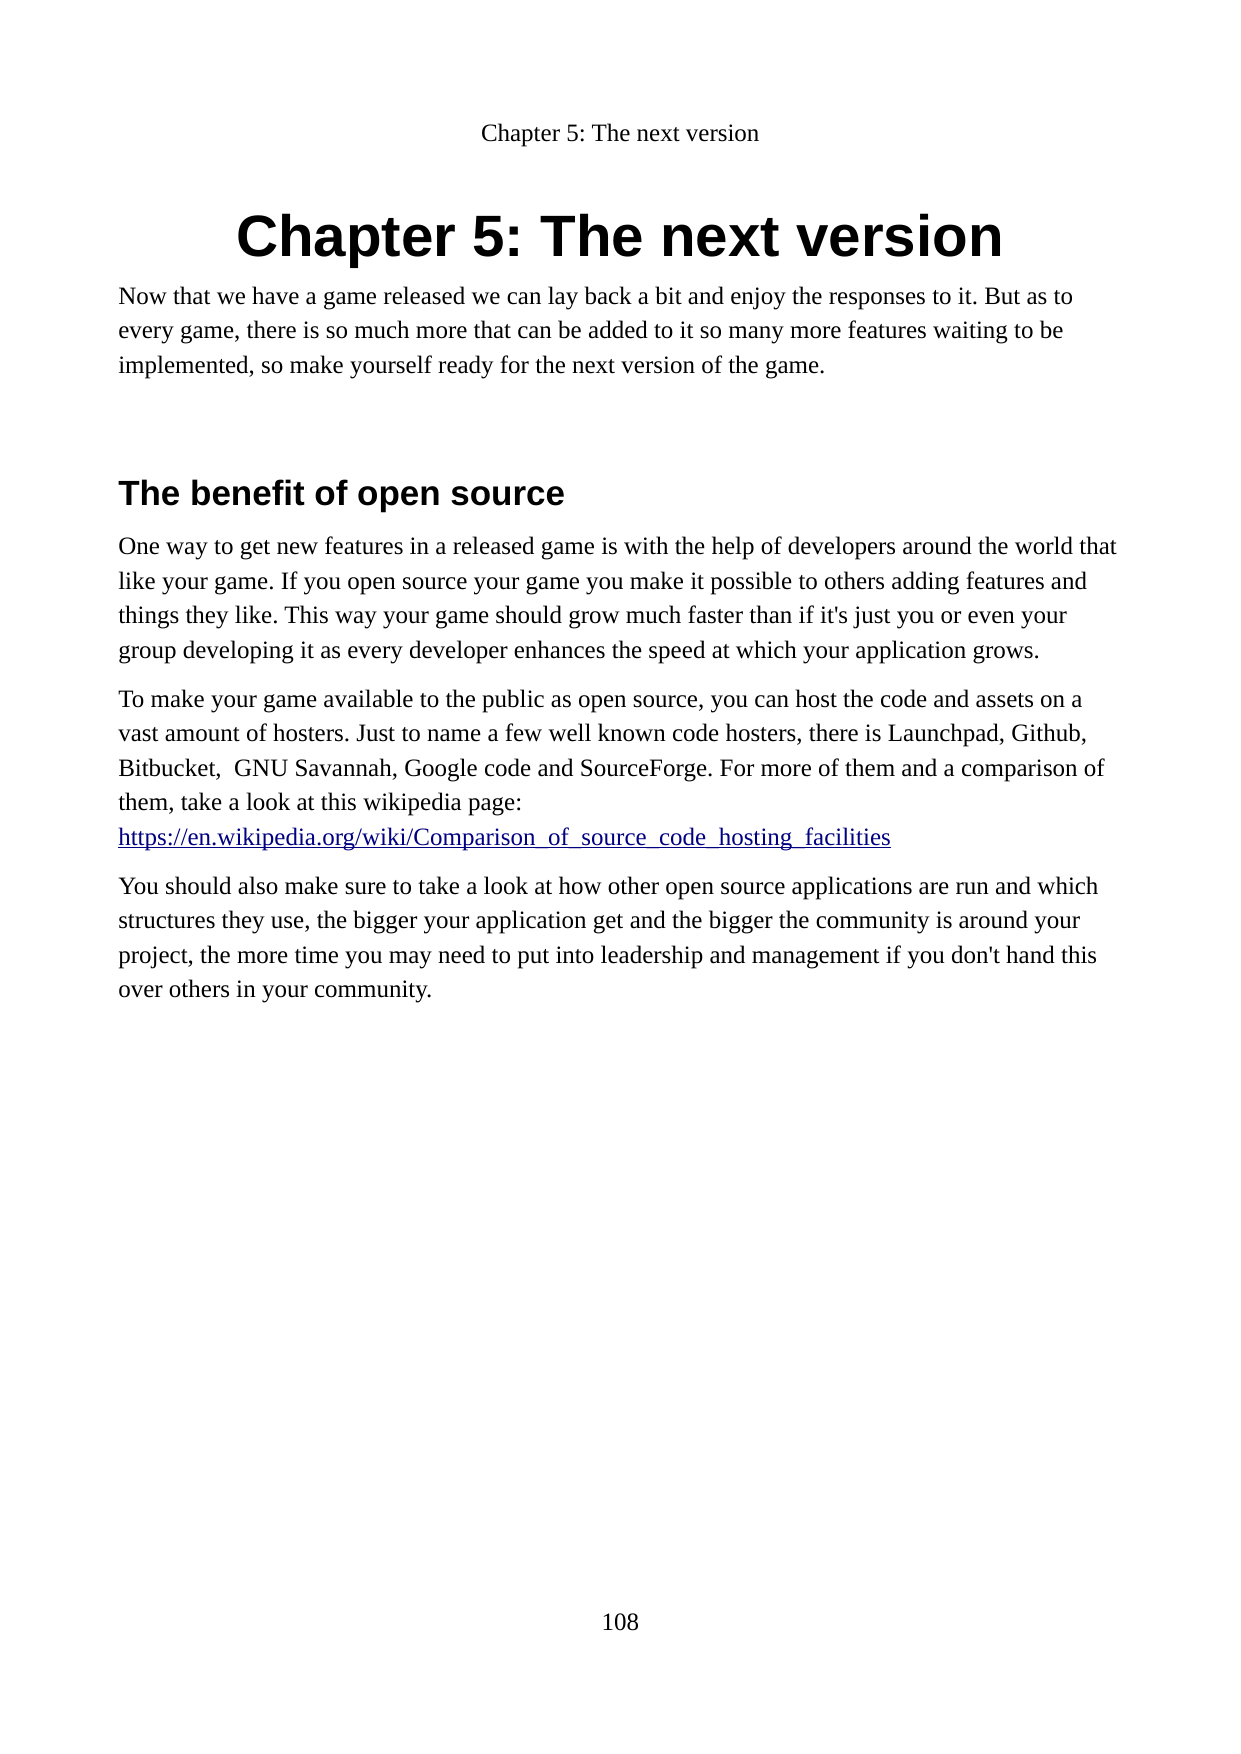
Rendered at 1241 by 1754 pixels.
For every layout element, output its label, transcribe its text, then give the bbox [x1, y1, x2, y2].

subtitle The benefit of open source [118, 473, 1122, 513]
text You should also make sure to take a look at how other open source applications are run and which structures they use, the bigger your application get and the bigger the community is around your project, the more time you may need to put into leadership and management if you don't hand this over others in your community. [118, 871, 1122, 1003]
text One way to get new features in a released game is with the help of developers around the world that like your game. If you open source your game you make it possible to others adding features and things they like. This way your game should grow much faster than if it's just you or even your group developing it as every developer enhances the speed at which your application grows. [118, 531, 1122, 663]
subtitle Chapter 5: The next version [118, 201, 1122, 268]
text Now that we have a game released we can lay back a bit and enjoy the responses to it. But as to every game, there is so much more that can be added to it so many more features waiting to be implemented, so make yourself ready for the next version of the game. [118, 281, 1122, 379]
text To make your game available to the public as open source, you can host the code and assets on a vast amount of hosters. Just to name a few well known code hosters, there is Launchpad, Github, Bitbucket, GNU Savannah, Google code and SourceForge. For more of them and a comparison of them, take a look at this wikipedia page: https://en.wikipedia.org/wiki/Comparison_of_source_code_hosting_facilities [118, 684, 1122, 851]
